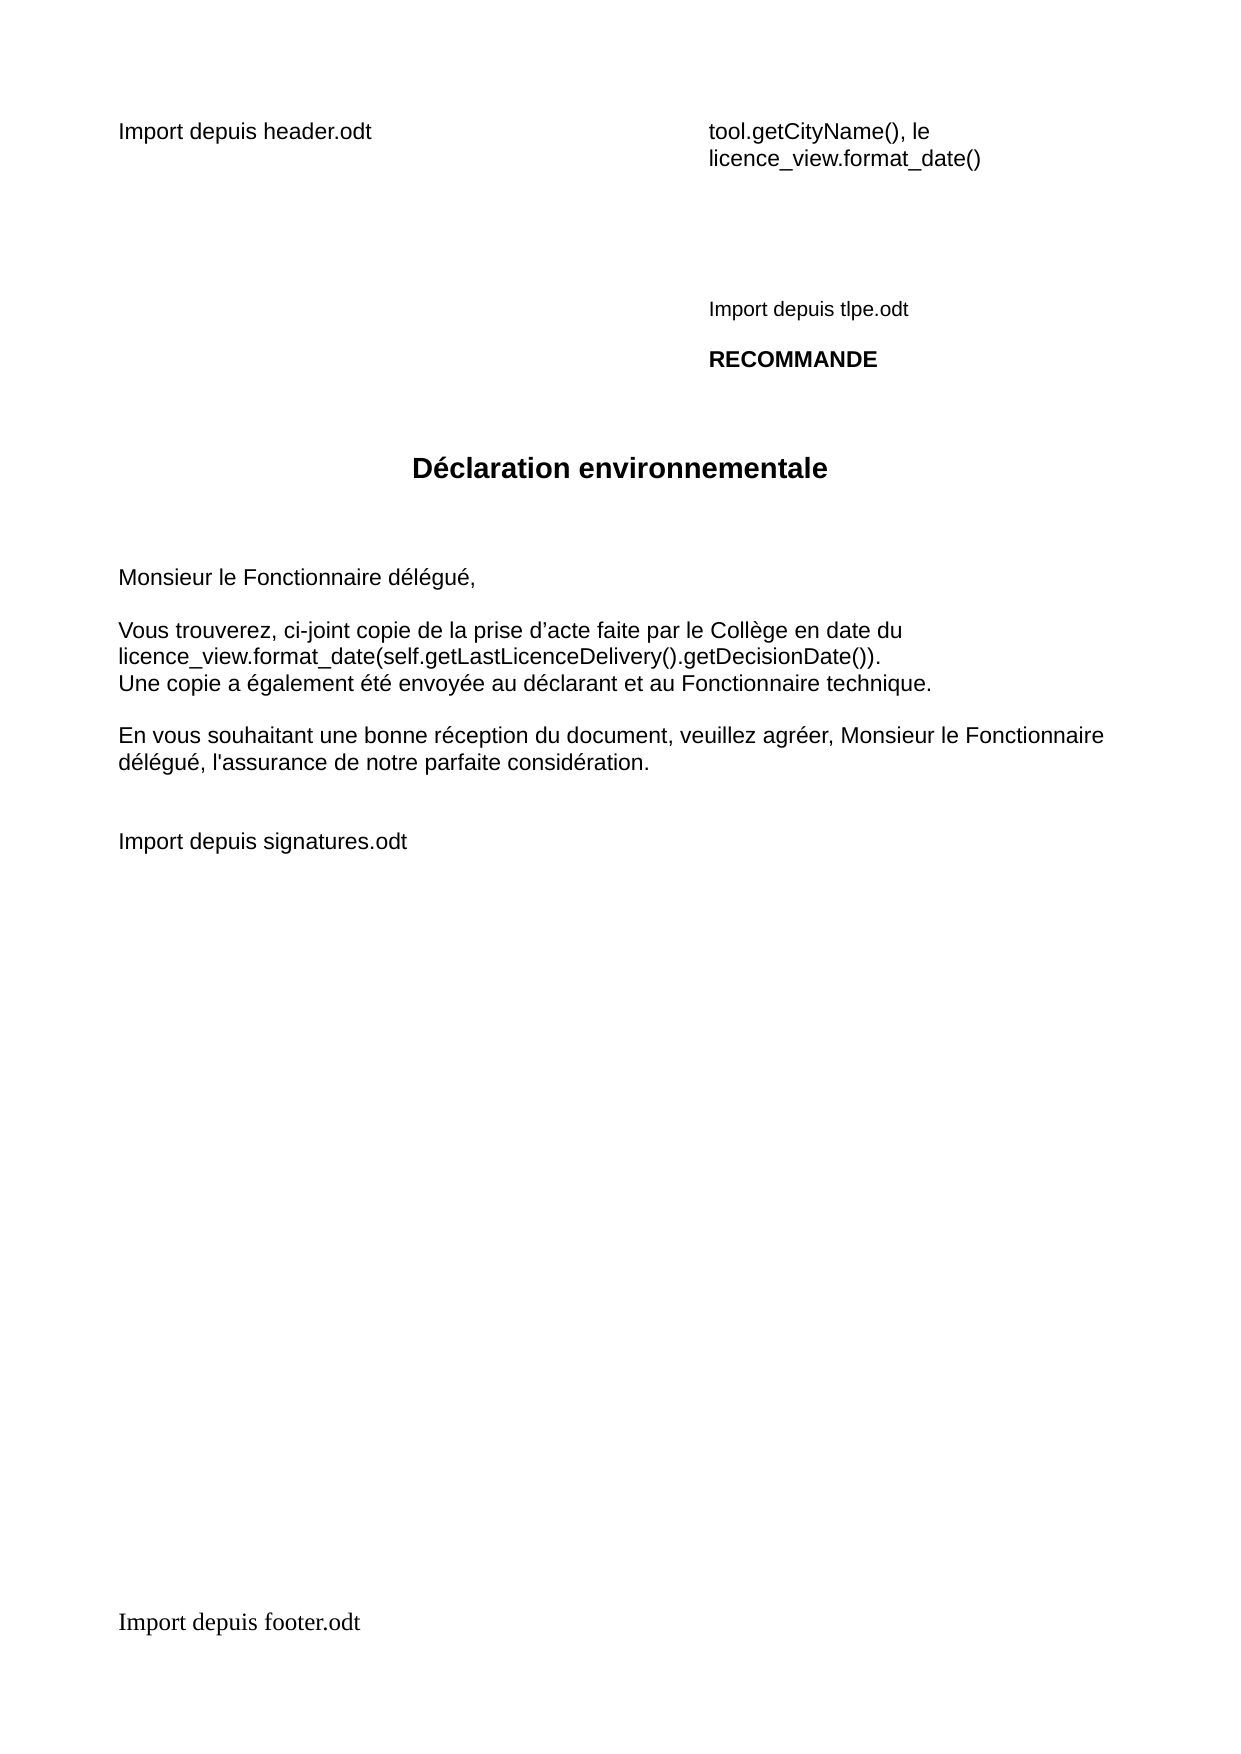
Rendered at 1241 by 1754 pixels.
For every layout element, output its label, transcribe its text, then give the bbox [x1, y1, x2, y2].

table_header tool.getCityName(), le licence_view.format_date() Import depuis tlpe.odt RECOMMANDE [709, 118, 1123, 384]
text Monsieur le Fonctionnaire délégué, [118, 564, 1122, 591]
title Déclaration environnementale [118, 452, 1122, 485]
text En vous souhaitant une bonne réception du document, veuillez agréer, Monsieur le Fonctionnaire délégué, l'assurance de notre parfaite considération. [118, 722, 1122, 775]
text Import depuis signatures.odt [118, 828, 1122, 854]
table_header Import depuis header.odt [118, 118, 708, 384]
text Vous trouverez, ci-joint copie de la prise d’acte faite par le Collège en date du licence_view.format_date(self.getLastLicenceDelivery().getDecisionDate()). [118, 617, 1122, 669]
text Une copie a également été envoyée au déclarant et au Fonctionnaire technique. [118, 669, 1122, 696]
